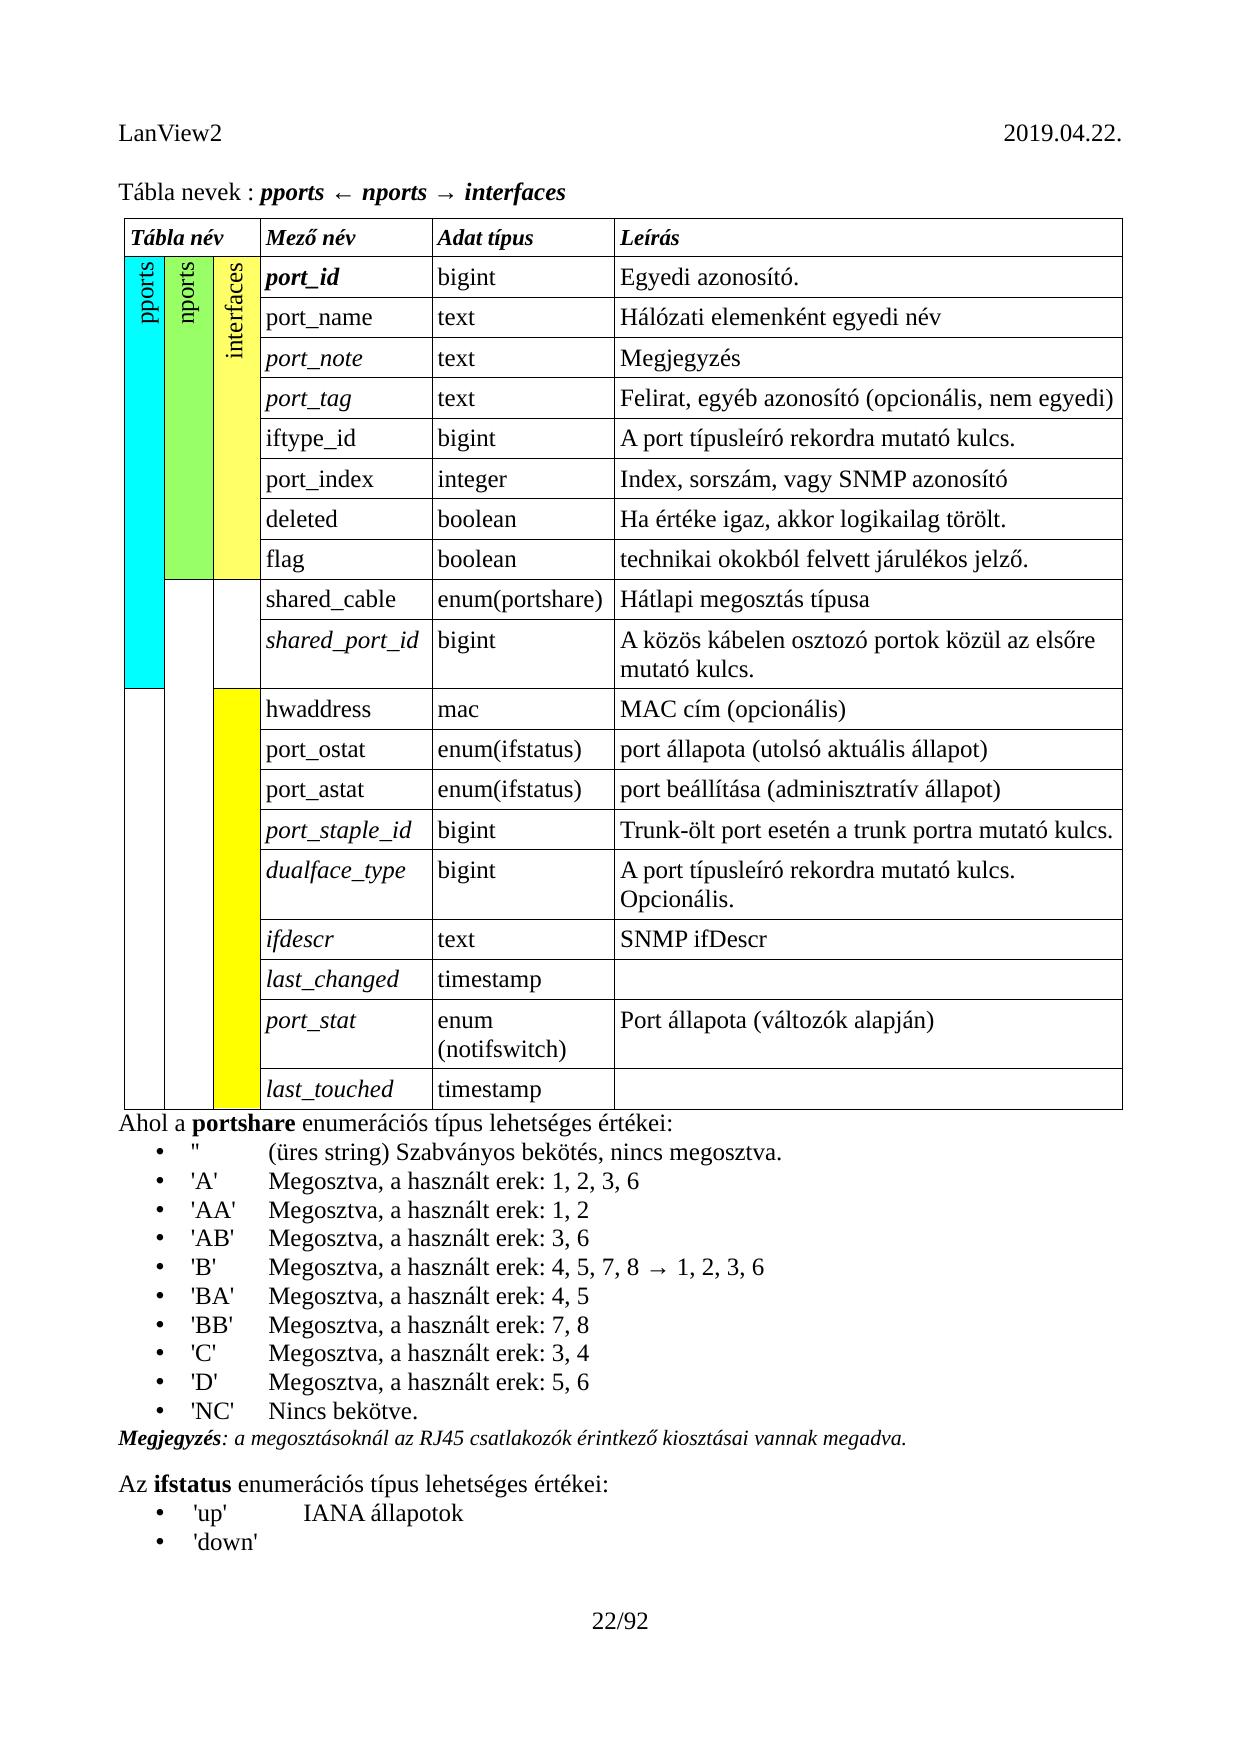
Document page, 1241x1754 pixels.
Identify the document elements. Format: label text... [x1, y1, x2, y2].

table_cell Megjegyzés [615, 338, 1122, 377]
table_cell mac [433, 689, 614, 728]
table_header Tábla név [125, 219, 260, 256]
table_cell enum(ifstatus) [433, 730, 614, 769]
table_cell shared_cable [261, 580, 432, 619]
table_cell pports [125, 257, 164, 688]
table_cell last_touched [261, 1069, 432, 1108]
table_cell timestamp [433, 960, 614, 999]
table_cell Egyedi azonosító. [615, 257, 1122, 297]
table_cell port_staple_id [261, 810, 432, 849]
table_cell [615, 960, 1122, 999]
table_cell hwaddress [261, 689, 432, 728]
table_cell text [433, 338, 614, 377]
table_cell boolean [433, 540, 614, 579]
list 'up' IANA állapotok [156, 1498, 1122, 1527]
table_cell text [433, 378, 614, 417]
list 'D' Megosztva, a használt erek: 5, 6 [156, 1367, 1122, 1396]
table_cell integer [433, 459, 614, 498]
table_cell port beállítása (adminisztratív állapot) [615, 770, 1122, 809]
table_cell enum(portshare) [433, 580, 614, 619]
text Az ifstatus enumerációs típus lehetséges értékei: [118, 1469, 1122, 1498]
text Tábla nevek : pports ← nports → interfaces [118, 177, 1122, 206]
table_cell enum(ifstatus) [433, 770, 614, 809]
table_cell port_index [261, 459, 432, 498]
list 'AB' Megosztva, a használt erek: 3, 6 [156, 1223, 1122, 1252]
table_cell [214, 580, 260, 688]
table_cell dualface_type [261, 850, 432, 918]
table_cell [125, 689, 164, 1108]
table_cell [165, 580, 213, 1108]
list 'NC' Nincs bekötve. [156, 1396, 1122, 1425]
table_cell MAC cím (opcionális) [615, 689, 1122, 728]
table_cell enum (notifswitch) [433, 1000, 614, 1068]
table_header Adat típus [433, 219, 614, 256]
table_cell bigint [433, 810, 614, 849]
table_cell port_id [261, 257, 432, 297]
table_cell nports [165, 257, 213, 579]
table_cell A port típusleíró rekordra mutató kulcs. [615, 419, 1122, 458]
table_header Mező név [261, 219, 432, 256]
table_cell shared_port_id [261, 620, 432, 688]
table_cell last_changed [261, 960, 432, 999]
table_cell Felirat, egyéb azonosító (opcionális, nem egyedi) [615, 378, 1122, 417]
list 'AA' Megosztva, a használt erek: 1, 2 [156, 1195, 1122, 1223]
table_cell Ha értéke igaz, akkor logikailag törölt. [615, 499, 1122, 538]
table_cell [214, 689, 260, 1108]
table_cell A közös kábelen osztozó portok közül az elsőre mutató kulcs. [615, 620, 1122, 688]
list 'BA' Megosztva, a használt erek: 4, 5 [156, 1281, 1122, 1310]
list 'down' [156, 1527, 1122, 1556]
table_cell boolean [433, 499, 614, 538]
table_cell Hátlapi megosztás típusa [615, 580, 1122, 619]
table_cell text [433, 920, 614, 959]
list 'C' Megosztva, a használt erek: 3, 4 [156, 1338, 1122, 1367]
table_cell technikai okokból felvett járulékos jelző. [615, 540, 1122, 579]
table_cell Trunk-ölt port esetén a trunk portra mutató kulcs. [615, 810, 1122, 849]
table_cell [615, 1069, 1122, 1108]
list 'BB' Megosztva, a használt erek: 7, 8 [156, 1310, 1122, 1338]
table_cell port_note [261, 338, 432, 377]
table_cell port_stat [261, 1000, 432, 1068]
list 'A' Megosztva, a használt erek: 1, 2, 3, 6 [156, 1166, 1122, 1195]
table_cell ifdescr [261, 920, 432, 959]
table_cell port_name [261, 298, 432, 337]
table_cell bigint [433, 257, 614, 297]
table_cell SNMP ifDescr [615, 920, 1122, 959]
table_cell port állapota (utolsó aktuális állapot) [615, 730, 1122, 769]
table_cell interfaces [214, 257, 260, 579]
table_cell bigint [433, 620, 614, 688]
table_cell A port típusleíró rekordra mutató kulcs. Opcionális. [615, 850, 1122, 918]
table_cell iftype_id [261, 419, 432, 458]
table_cell port_tag [261, 378, 432, 417]
table_cell Port állapota (változók alapján) [615, 1000, 1122, 1068]
table_cell bigint [433, 419, 614, 458]
list 'B' Megosztva, a használt erek: 4, 5, 7, 8 → 1, 2, 3, 6 [156, 1252, 1122, 1281]
table_cell port_ostat [261, 730, 432, 769]
table_cell bigint [433, 850, 614, 918]
table_cell timestamp [433, 1069, 614, 1108]
text Megjegyzés: a megosztásoknál az RJ45 csatlakozók érintkező kiosztásai vannak megadva. [118, 1425, 1122, 1450]
table_cell text [433, 298, 614, 337]
table_cell port_astat [261, 770, 432, 809]
table_cell Index, sorszám, vagy SNMP azonosító [615, 459, 1122, 498]
table_cell flag [261, 540, 432, 579]
text Ahol a portshare enumerációs típus lehetséges értékei: [118, 1108, 1122, 1137]
list '' (üres string) Szabványos bekötés, nincs megosztva. [156, 1137, 1122, 1166]
table_cell deleted [261, 499, 432, 538]
table_header Leírás [615, 219, 1122, 256]
table_cell Hálózati elemenként egyedi név [615, 298, 1122, 337]
